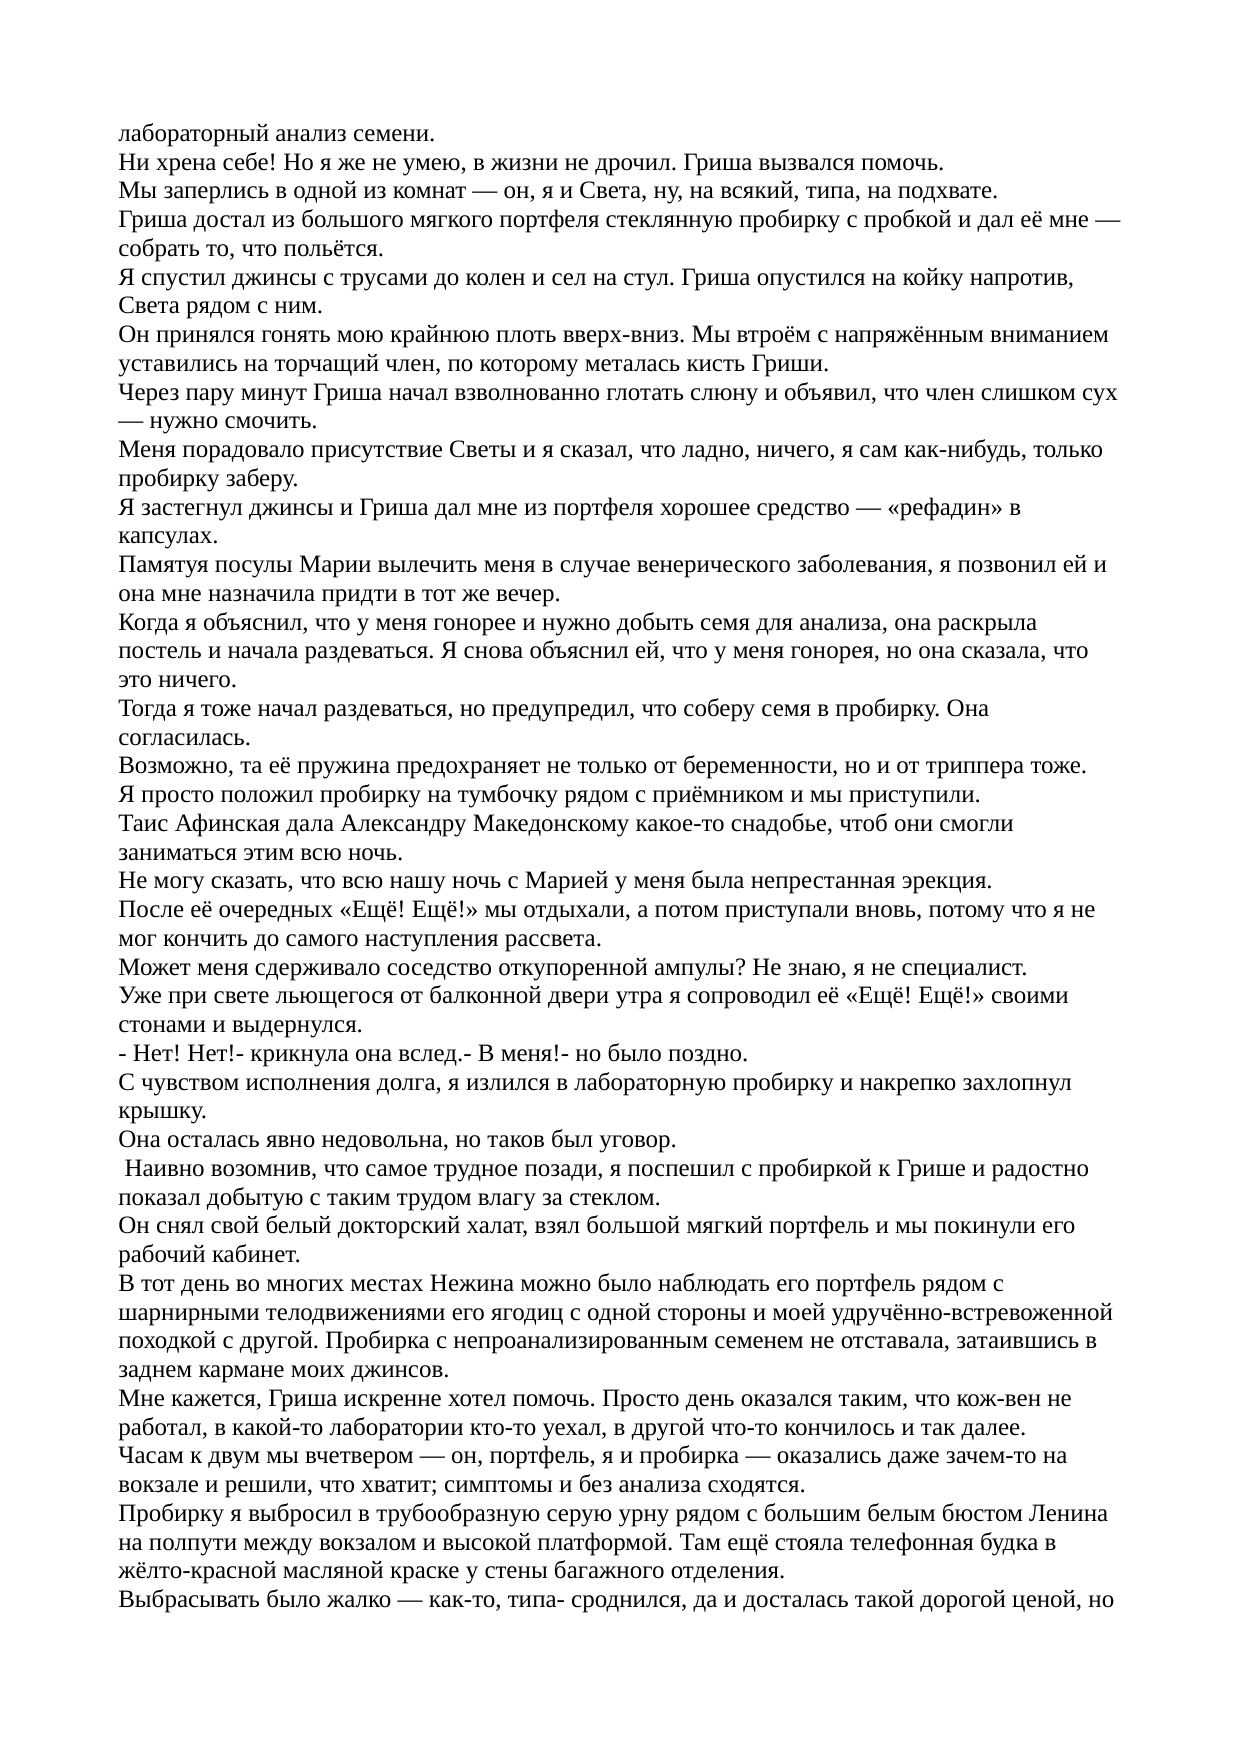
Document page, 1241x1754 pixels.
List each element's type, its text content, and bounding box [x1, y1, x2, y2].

text Я спустил джинсы с трусами до колен и сел на стул. Гриша опустился на койку напротив, Света рядом с ним. [118, 262, 1122, 319]
text Он принялся гонять мою крайнюю плоть вверх-вниз. Мы втроём с напряжённым вниманием уставились на торчащий член, по которому металась кисть Гриши. [118, 319, 1122, 377]
text Может меня сдерживало соседство откупоренной ампулы? Не знаю, я не специалист. [118, 952, 1122, 981]
text Мне кажется, Гриша искренне хотел помочь. Просто день оказался таким, что кож-вен не работал, в какой-то лаборатории кто-то уехал, в другой что-то кончилось и так далее. [118, 1383, 1122, 1441]
text С чувством исполнения долга, я излился в лабораторную пробирку и накрепко захлопнул крышку. [118, 1067, 1122, 1124]
text Через пару минут Гриша начал взволнованно глотать слюну и объявил, что член слишком сух — нужно смочить. [118, 377, 1122, 434]
text Выбрасывать было жалко — как-то, типа- сроднился, да и досталась такой дорогой ценой, но [118, 1584, 1122, 1613]
text Она осталась явно недовольна, но таков был уговор. [118, 1124, 1122, 1153]
text Я просто положил пробирку на тумбочку рядом с приёмником и мы приступили. [118, 779, 1122, 808]
text Таис Афинская дала Александру Македонскому какое-то снадобье, чтоб они смогли заниматься этим всю ночь. [118, 808, 1122, 866]
text Пробирку я выбросил в трубообразную серую урну рядом с большим белым бюстом Ленина на полпути между вокзалом и высокой платформой. Там ещё стояла телефонная будка в жёлто-красной масляной краске у стены багажного отделения. [118, 1498, 1122, 1584]
text Уже при свете льющегося от балконной двери утра я сопроводил её «Ещё! Ещё!» своими стонами и выдернулся. [118, 981, 1122, 1038]
text Возможно, та её пружина предохраняет не только от беременности, но и от триппера тоже. [118, 751, 1122, 779]
text Тогда я тоже начал раздеваться, но предупредил, что соберу семя в пробирку. Она согласилась. [118, 693, 1122, 751]
text Когда я объяснил, что у меня гонорее и нужно добыть семя для анализа, она раскрыла постель и начала раздеваться. Я снова объяснил ей, что у меня гонорея, но она сказала, что это ничего. [118, 607, 1122, 693]
text После её очередных «Ещё! Ещё!» мы отдыхали, а потом приступали вновь, потому что я не мог кончить до самого наступления рассвета. [118, 894, 1122, 952]
text Меня порадовало присутствие Светы и я сказал, что ладно, ничего, я сам как-нибудь, только пробирку заберу. [118, 434, 1122, 492]
text Я застегнул джинсы и Гриша дал мне из портфеля хорошее средство — «рефадин» в капсулах. [118, 492, 1122, 549]
text Наивно возомнив, что самое трудное позади, я поспешил с пробиркой к Грише и радостно показал добытую с таким трудом влагу за стеклом. [118, 1153, 1122, 1211]
text Гриша достал из большого мягкого портфеля стеклянную пробирку с пробкой и дал её мне — собрать то, что польётся. [118, 204, 1122, 262]
text Часам к двум мы вчетвером — он, портфель, я и пробирка — оказались даже зачем-то на вокзале и решили, что хватит; симптомы и без анализа сходятся. [118, 1441, 1122, 1498]
text Мы заперлись в одной из комнат — он, я и Света, ну, на всякий, типа, на подхвате. [118, 176, 1122, 204]
text Он снял свой белый докторский халат, взял большой мягкий портфель и мы покинули его рабочий кабинет. [118, 1211, 1122, 1268]
text В тот день во многих местах Нежина можно было наблюдать его портфель рядом с шарнирными телодвижениями его ягодиц с одной стороны и моей удручённо-встревоженной походкой с другой. Пробирка с непроанализированным семенем не отставала, затаившись в заднем кармане моих джинсов. [118, 1268, 1122, 1383]
text Ни хрена себе! Но я же не умею, в жизни не дрочил. Гриша вызвался помочь. [118, 147, 1122, 176]
text Не могу сказать, что всю нашу ночь с Марией у меня была непрестанная эрекция. [118, 866, 1122, 894]
text Памятуя посулы Марии вылечить меня в случае венерического заболевания, я позвонил ей и она мне назначила придти в тот же вечер. [118, 549, 1122, 607]
text лабораторный анализ семени. [118, 118, 1122, 147]
text - Нет! Нет!- крикнула она вслед.- В меня!- но было поздно. [118, 1038, 1122, 1067]
